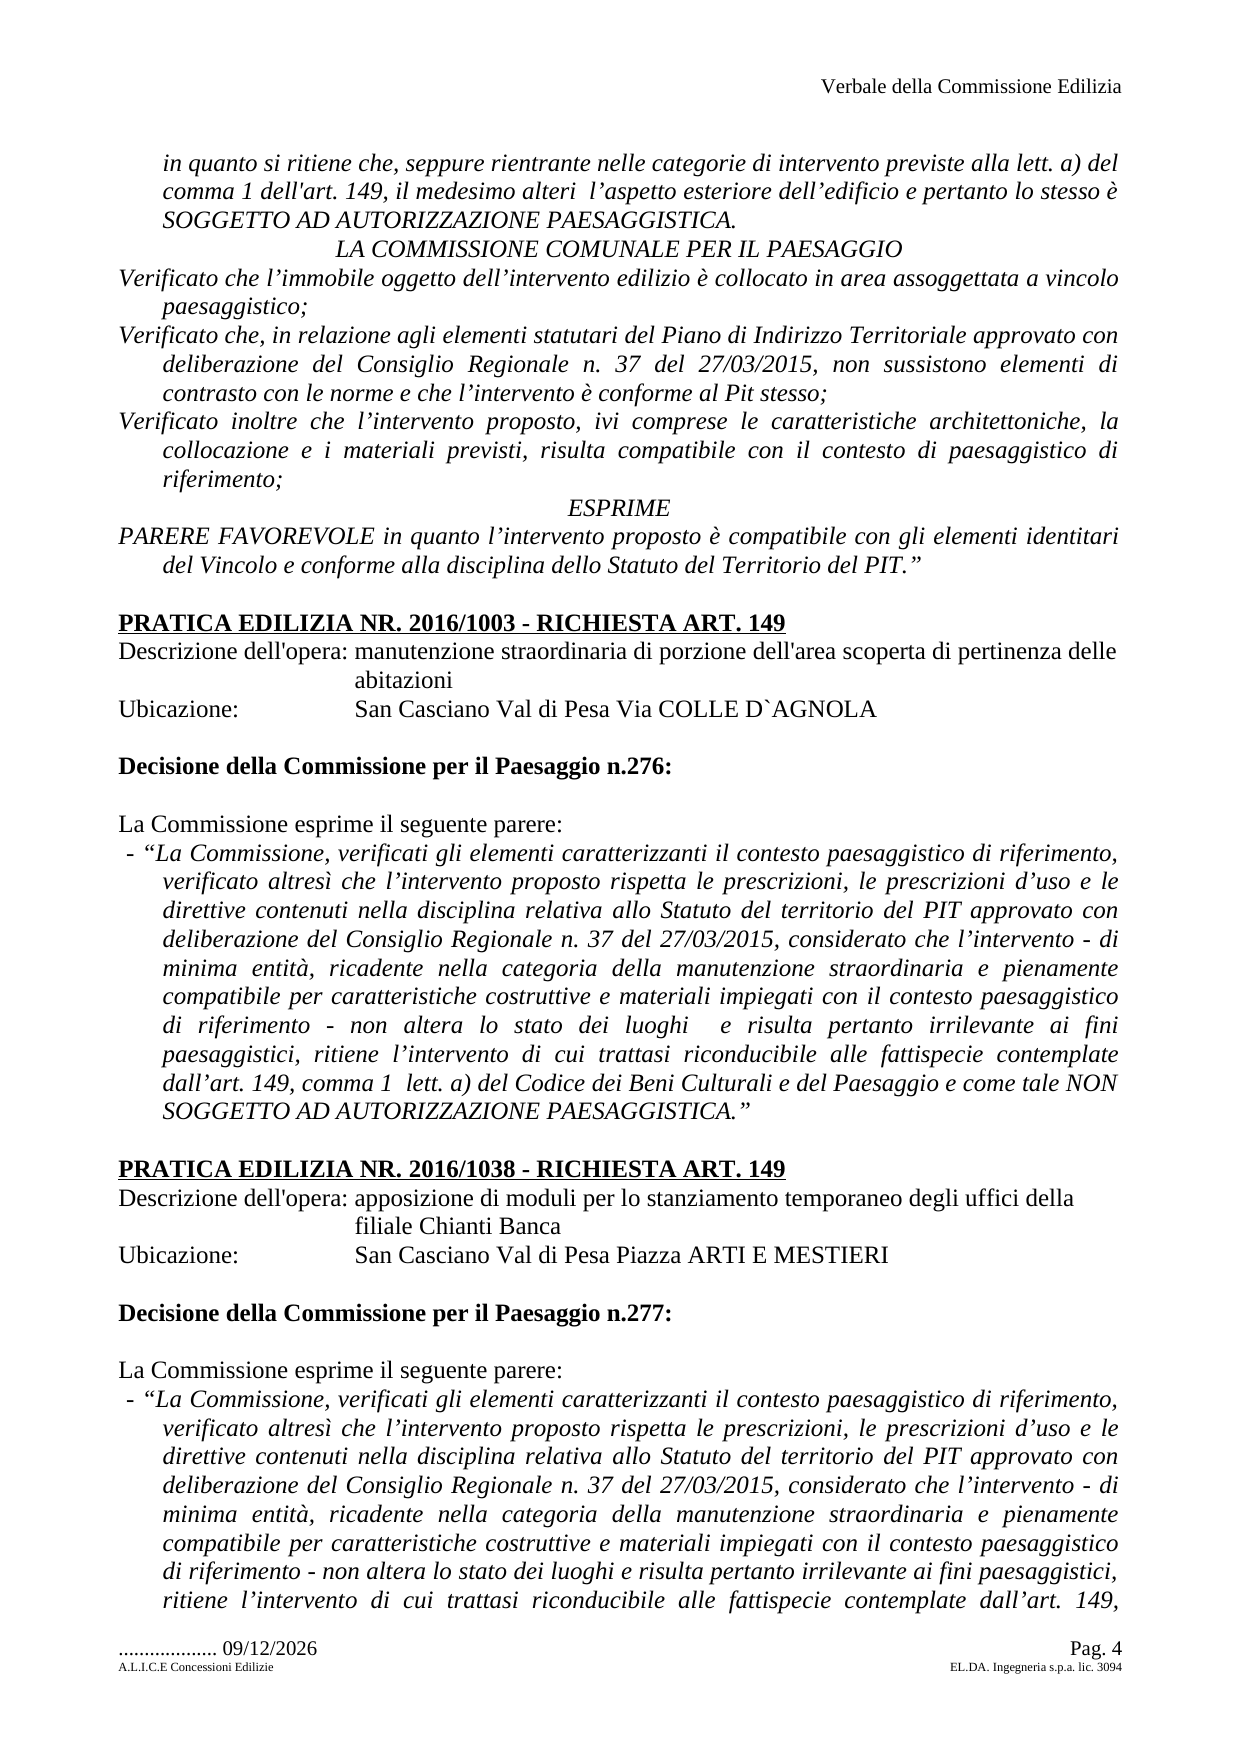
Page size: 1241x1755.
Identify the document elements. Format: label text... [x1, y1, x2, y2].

text PRATICA EDILIZIA NR. 2016/1003 - RICHIESTA ART. 149 [118, 608, 1122, 636]
text Decisione della Commissione per il Paesaggio n.277: [118, 1298, 1122, 1326]
text Decisione della Commissione per il Paesaggio n.276: [118, 751, 1122, 780]
text ESPRIME [118, 493, 1122, 521]
text Ubicazione: San Casciano Val di Pesa Via COLLE D`AGNOLA [118, 694, 1122, 723]
text in quanto si ritiene che, seppure rientrante nelle categorie di intervento previste alla lett. a) del comma 1 dell'art. 149, il medesimo alteri l’aspetto esteriore dell’edificio e pertanto lo stesso è SOGGETTO AD AUTORIZZAZIONE PAESAGGISTICA. [118, 148, 1122, 234]
text La Commissione esprime il seguente parere: [118, 1355, 1122, 1384]
text - “La Commissione, verificati gli elementi caratterizzanti il contesto paesaggistico di riferimento, verificato altresì che l’intervento proposto rispetta le prescrizioni, le prescrizioni d’uso e le direttive contenuti nella disciplina relativa allo Statuto del territorio del PIT approvato con deliberazione del Consiglio Regionale n. 37 del 27/03/2015, considerato che l’intervento - di minima entità, ricadente nella categoria della manutenzione straordinaria e pienamente compatibile per caratteristiche costruttive e materiali impiegati con il contesto paesaggistico di riferimento - non altera lo stato dei luoghi e risulta pertanto irrilevante ai fini paesaggistici, ritiene l’intervento di cui trattasi riconducibile alle fattispecie contemplate dall’art. 149, comma 1 lett. a) del Codice dei Beni Culturali e del Paesaggio e come tale NON SOGGETTO AD AUTORIZZAZIONE PAESAGGISTICA.” [118, 838, 1122, 1125]
text - “La Commissione, verificati gli elementi caratterizzanti il contesto paesaggistico di riferimento, verificato altresì che l’intervento proposto rispetta le prescrizioni, le prescrizioni d’uso e le direttive contenuti nella disciplina relativa allo Statuto del territorio del PIT approvato con deliberazione del Consiglio Regionale n. 37 del 27/03/2015, considerato che l’intervento - di minima entità, ricadente nella categoria della manutenzione straordinaria e pienamente compatibile per caratteristiche costruttive e materiali impiegati con il contesto paesaggistico di riferimento - non altera lo stato dei luoghi e risulta pertanto irrilevante ai fini paesaggistici, ritiene l’intervento di cui trattasi riconducibile alle fattispecie contemplate dall’art. 149, [118, 1384, 1122, 1614]
text PRATICA EDILIZIA NR. 2016/1038 - RICHIESTA ART. 149 [118, 1154, 1122, 1183]
text La Commissione esprime il seguente parere: [118, 809, 1122, 838]
text Verificato che l’immobile oggetto dell’intervento edilizio è collocato in area assoggettata a vincolo paesaggistico; [118, 263, 1122, 320]
text Descrizione dell'opera: apposizione di moduli per lo stanziamento temporaneo degli uffici della filiale Chianti Banca [118, 1183, 1122, 1240]
text PARERE FAVOREVOLE in quanto l’intervento proposto è compatibile con gli elementi identitari del Vincolo e conforme alla disciplina dello Statuto del Territorio del PIT.” [118, 521, 1122, 579]
text Verificato inoltre che l’intervento proposto, ivi comprese le caratteristiche architettoniche, la collocazione e i materiali previsti, risulta compatibile con il contesto di paesaggistico di riferimento; [118, 406, 1122, 493]
text Verificato che, in relazione agli elementi statutari del Piano di Indirizzo Territoriale approvato con deliberazione del Consiglio Regionale n. 37 del 27/03/2015, non sussistono elementi di contrasto con le norme e che l’intervento è conforme al Pit stesso; [118, 320, 1122, 406]
text Descrizione dell'opera: manutenzione straordinaria di porzione dell'area scoperta di pertinenza delle abitazioni [118, 636, 1122, 694]
text LA COMMISSIONE COMUNALE PER IL PAESAGGIO [118, 234, 1122, 263]
text Ubicazione: San Casciano Val di Pesa Piazza ARTI E MESTIERI [118, 1240, 1122, 1269]
